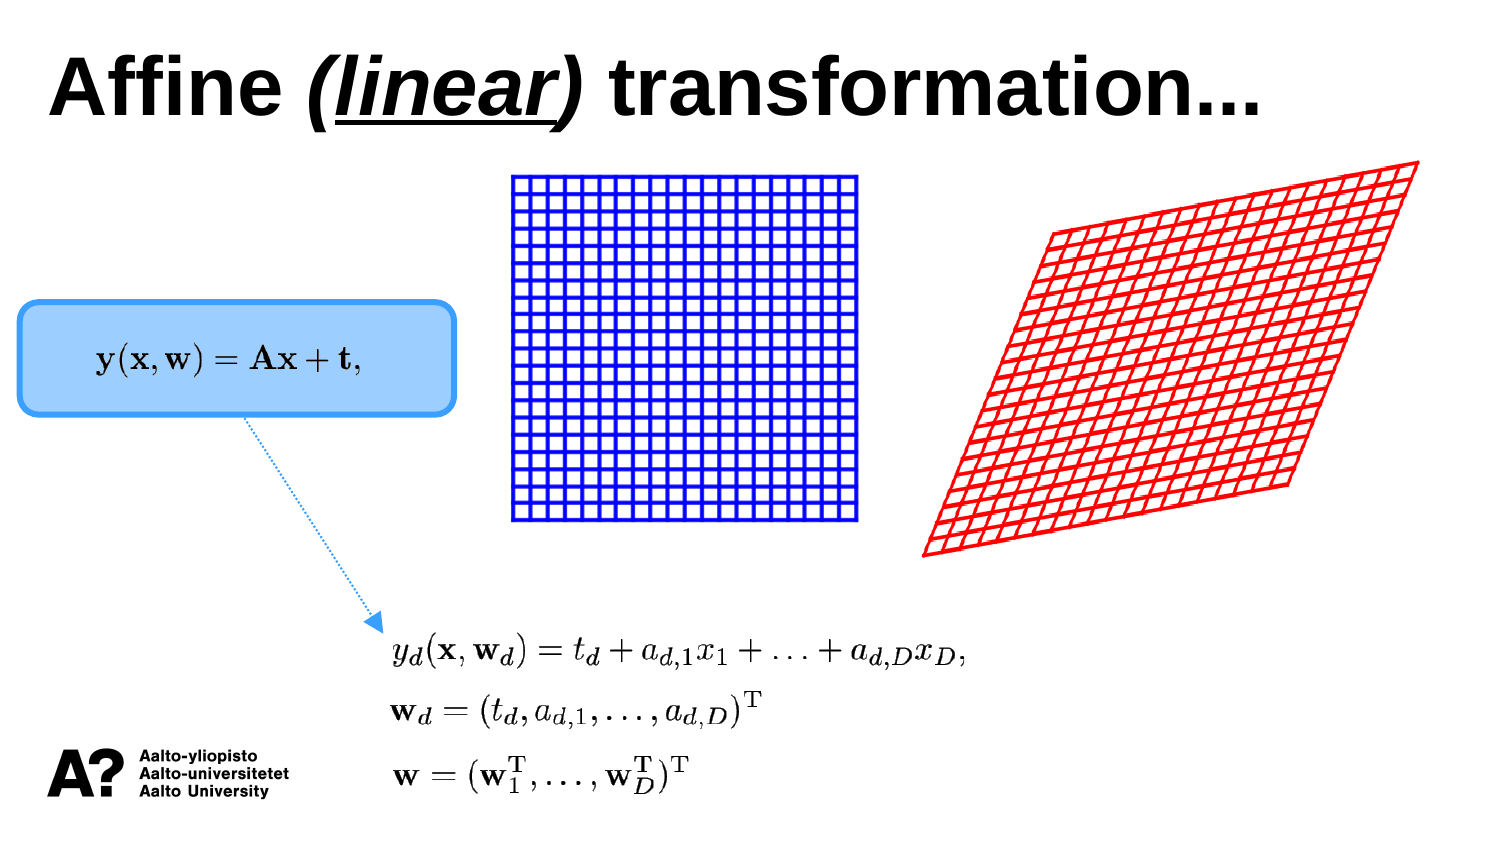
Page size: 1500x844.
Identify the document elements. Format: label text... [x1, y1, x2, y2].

list Affine (linear) transformation... [47, 32, 1442, 197]
picture [0, 702, 337, 844]
picture [911, 143, 1432, 587]
picture [442, 197, 882, 560]
text_box [19, 302, 455, 415]
picture [383, 618, 965, 825]
picture [90, 328, 360, 407]
